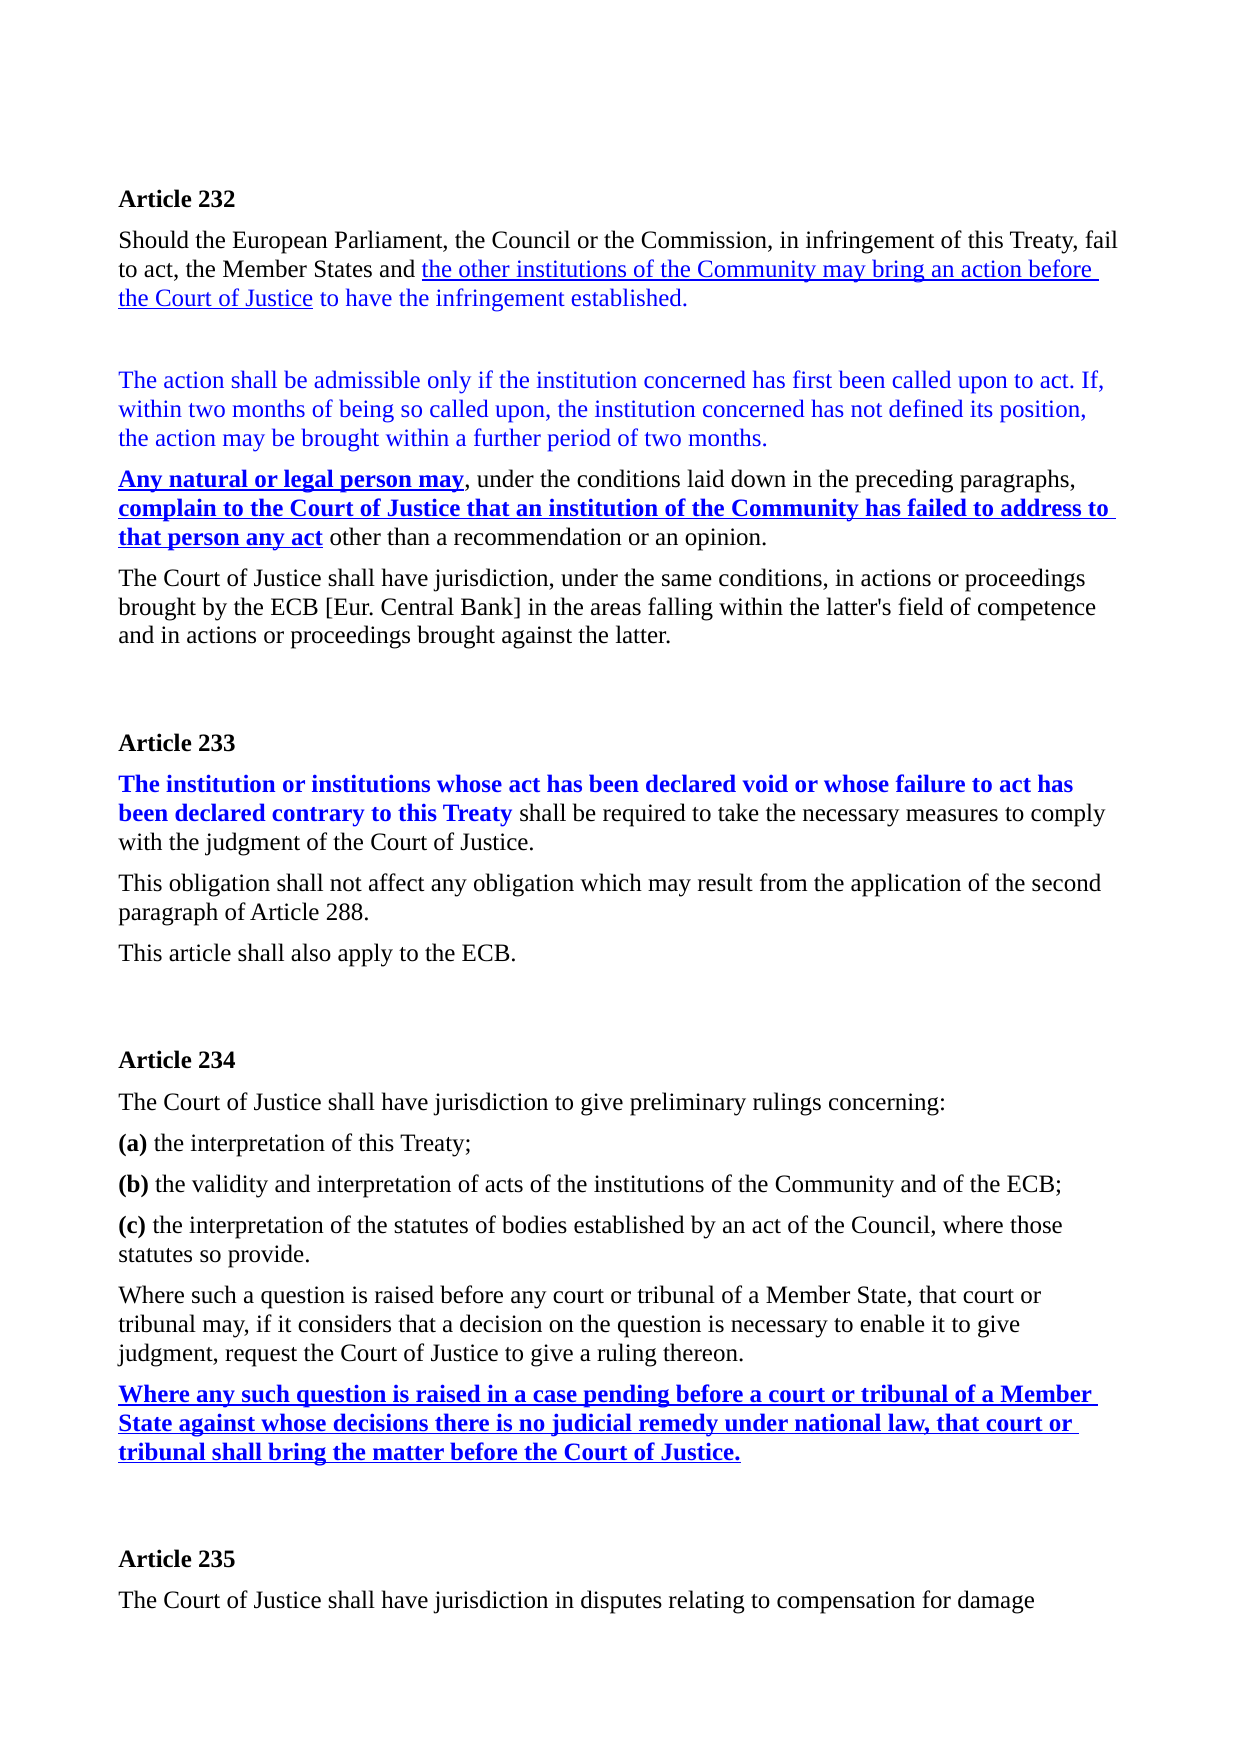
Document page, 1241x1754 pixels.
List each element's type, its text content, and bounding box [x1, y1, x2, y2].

text Should the European Parliament, the Council or the Commission, in infringement of this Treaty, fail to act, the Member States and the other institutions of the Community may bring an action before the Court of Justice to have the infringement established. [118, 226, 1122, 312]
text (a) the interpretation of this Treaty; [118, 1128, 1122, 1157]
text This article shall also apply to the ECB. [118, 938, 1122, 967]
text (b) the validity and interpretation of acts of the institutions of the Community and of the ECB; [118, 1169, 1122, 1198]
subtitle Article 233 [118, 728, 1122, 757]
subtitle Article 234 [118, 1046, 1122, 1074]
subtitle Article 232 [118, 184, 1122, 213]
text This obligation shall not affect any obligation which may result from the application of the second paragraph of Article 288. [118, 868, 1122, 926]
text The action shall be admissible only if the institution concerned has first been called upon to act. If, within two months of being so called upon, the institution concerned has not defined its position, the action may be brought within a further period of two months. [118, 366, 1122, 452]
text The Court of Justice shall have jurisdiction to give preliminary rulings concerning: [118, 1087, 1122, 1116]
text The institution or institutions whose act has been declared void or whose failure to act has been declared contrary to this Treaty shall be required to take the necessary measures to comply with the judgment of the Court of Justice. [118, 769, 1122, 856]
text Where any such question is raised in a case pending before a court or tribunal of a Member State against whose decisions there is no judicial remedy under national law, that court or tribunal shall bring the matter before the Court of Justice. [118, 1379, 1122, 1466]
text The Court of Justice shall have jurisdiction, under the same conditions, in actions or proceedings brought by the ECB [Eur. Central Bank] in the areas falling within the latter's field of competence and in actions or proceedings brought against the latter. [118, 563, 1122, 649]
text (c) the interpretation of the statutes of bodies established by an act of the Council, where those statutes so provide. [118, 1211, 1122, 1268]
text The Court of Justice shall have jurisdiction in disputes relating to compensation for damage [118, 1586, 1122, 1614]
text Any natural or legal person may, under the conditions laid down in the preceding paragraphs, complain to the Court of Justice that an institution of the Community has failed to address to that person any act other than a recommendation or an opinion. [118, 464, 1122, 551]
subtitle Article 235 [118, 1544, 1122, 1573]
text Where such a question is raised before any court or tribunal of a Member State, that court or tribunal may, if it considers that a decision on the question is necessary to enable it to give judgment, request the Court of Justice to give a ruling thereon. [118, 1281, 1122, 1367]
